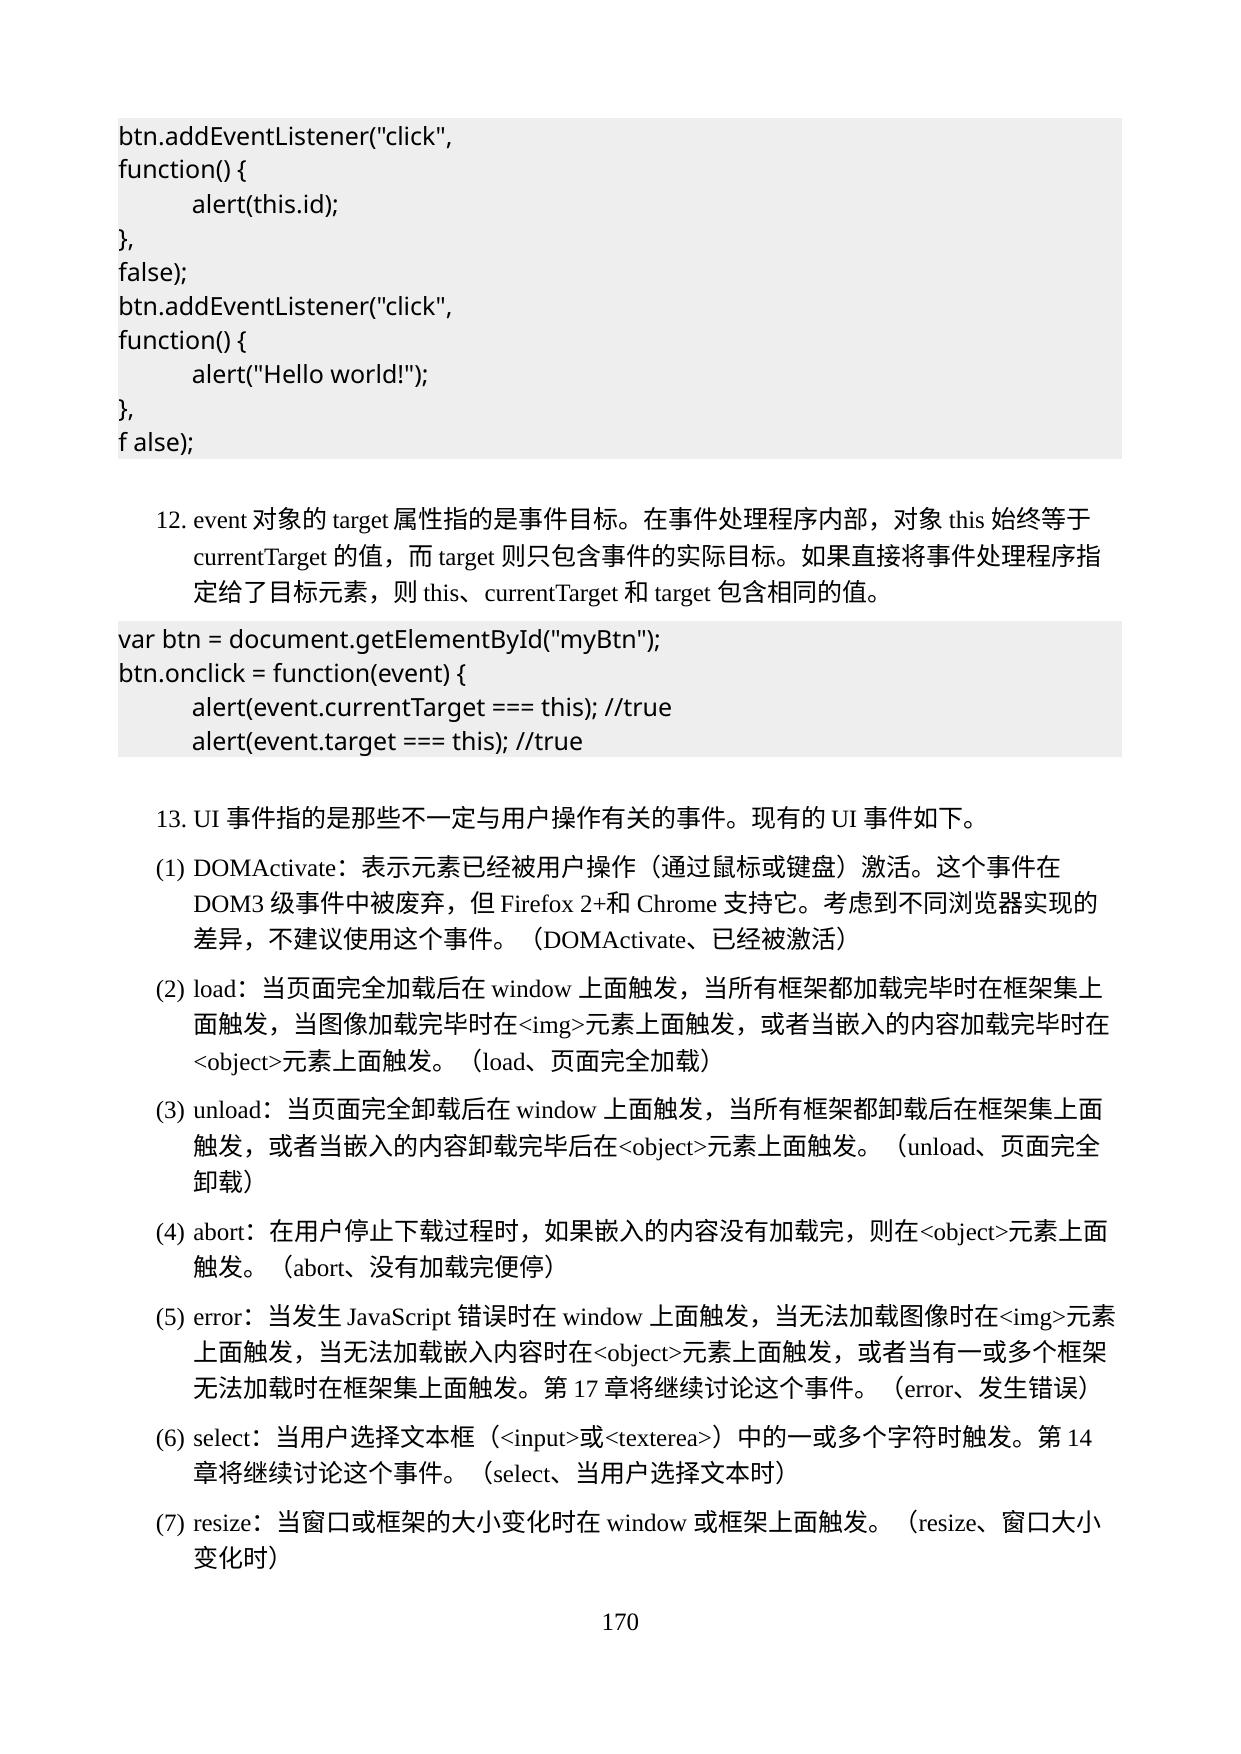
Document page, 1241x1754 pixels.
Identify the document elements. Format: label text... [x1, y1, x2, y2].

list abort：在用户停止下载过程时，如果嵌入的内容没有加载完，则在<object>元素上面触发。（abort、没有加载完便停） [156, 1211, 1122, 1284]
list load：当页面完全加载后在window 上面触发，当所有框架都加载完毕时在框架集上面触发，当图像加载完毕时在<img>元素上面触发，或者当嵌入的内容加载完毕时在<object>元素上面触发。（load、页面完全加载） [156, 969, 1122, 1077]
list resize：当窗口或框架的大小变化时在window 或框架上面触发。（resize、窗口大小变化时） [156, 1502, 1122, 1575]
table_header btn.addEventListener("click", function() { alert(this.id); }, false); btn.addEventListener("click", function() { alert("Hello world!"); }, f alse); [118, 118, 1122, 459]
list event对象的target属性指的是事件目标。在事件处理程序内部，对象this 始终等于currentTarget 的值，而target 则只包含事件的实际目标。如果直接将事件处理程序指定给了目标元素，则this、currentTarget 和target 包含相同的值。 [156, 500, 1122, 609]
list select：当用户选择文本框（<input>或<texterea>）中的一或多个字符时触发。第14 章将继续讨论这个事件。（select、当用户选择文本时） [156, 1417, 1122, 1490]
list unload：当页面完全卸载后在window 上面触发，当所有框架都卸载后在框架集上面触发，或者当嵌入的内容卸载完毕后在<object>元素上面触发。（unload、页面完全卸载） [156, 1090, 1122, 1199]
list DOMActivate：表示元素已经被用户操作（通过鼠标或键盘）激活。这个事件在DOM3 级事件中被废弃，但Firefox 2+和Chrome 支持它。考虑到不同浏览器实现的差异，不建议使用这个事件。（DOMActivate、已经被激活） [156, 847, 1122, 956]
list error：当发生JavaScript 错误时在window 上面触发，当无法加载图像时在<img>元素上面触发，当无法加载嵌入内容时在<object>元素上面触发，或者当有一或多个框架无法加载时在框架集上面触发。第17 章将继续讨论这个事件。（error、发生错误） [156, 1296, 1122, 1405]
list UI 事件指的是那些不一定与用户操作有关的事件。现有的UI 事件如下。 [156, 799, 1122, 835]
table_header var btn = document.getElementById("myBtn"); btn.onclick = function(event) { alert(event.currentTarget === this); //true alert(event.target === this); //true [118, 621, 1122, 757]
